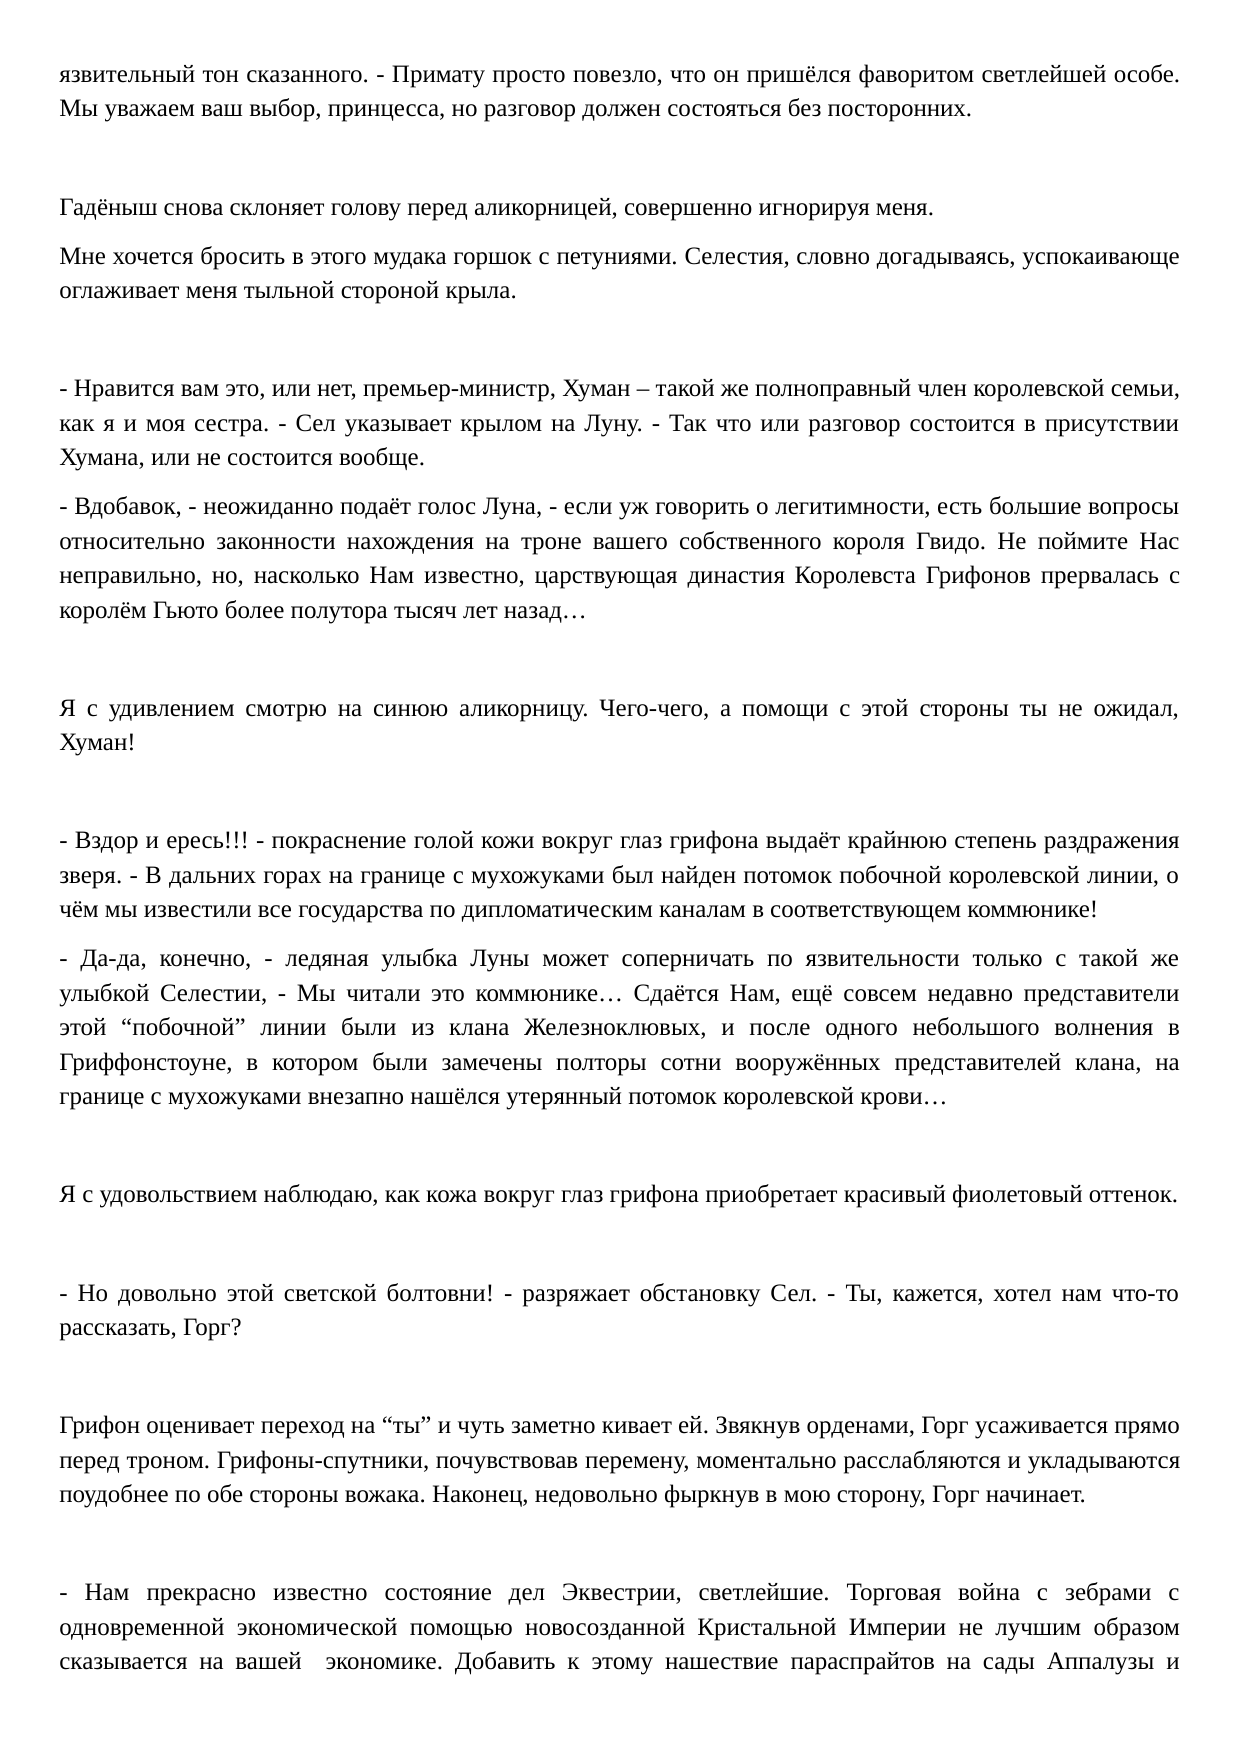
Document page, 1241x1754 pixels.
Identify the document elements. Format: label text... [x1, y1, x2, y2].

text - Вздор и ересь!!! - покраснение голой кожи вокруг глаз грифона выдаёт крайнюю степень раздражения зверя. - В дальних горах на границе с мухожуками был найден потомок побочной королевской линии, о чём мы известили все государства по дипломатическим каналам в соответствующем коммюнике! [59, 826, 1181, 923]
text Я с удовольствием наблюдаю, как кожа вокруг глаз грифона приобретает красивый фиолетовый оттенок. [59, 1179, 1181, 1208]
text язвительный тон сказанного. - Примату просто повезло, что он пришёлся фаворитом светлейшей особе. Мы уважаем ваш выбор, принцесса, но разговор должен состояться без посторонних. [59, 59, 1181, 122]
text - Вдобавок, - неожиданно подаёт голос Луна, - если уж говорить о легитимности, есть большие вопросы относительно законности нахождения на троне вашего собственного короля Гвидо. Не поймите Нас неправильно, но, насколько Нам известно, царствующая династия Королевста Грифонов прервалась с королём Гьюто более полутора тысяч лет назад… [59, 491, 1181, 623]
text - Да-да, конечно, - ледяная улыбка Луны может соперничать по язвительности только с такой же улыбкой Селестии, - Мы читали это коммюнике… Сдаётся Нам, ещё совсем недавно представители этой “побочной” линии были из клана Железноклювых, и после одного небольшого волнения в Гриффонстоуне, в котором были замечены полторы сотни вооружённых представителей клана, на границе с мухожуками внезапно нашёлся утерянный потомок королевской крови… [59, 943, 1181, 1110]
text Гадёныш снова склоняет голову перед аликорницей, совершенно игнорируя меня. [59, 192, 1181, 220]
text Мне хочется бросить в этого мудака горшок с петуниями. Селестия, словно догадываясь, успокаивающе оглаживает меня тыльной стороной крыла. [59, 241, 1181, 304]
text Я с удивлением смотрю на синюю аликорницу. Чего-чего, а помощи с этой стороны ты не ожидал, Хуман! [59, 693, 1181, 756]
text Грифон оценивает переход на “ты” и чуть заметно кивает ей. Звякнув орденами, Горг усаживается прямо перед троном. Грифоны-спутники, почувствовав перемену, моментально расслабляются и укладываются поудобнее по обе стороны вожака. Наконец, недовольно фыркнув в мою сторону, Горг начинает. [59, 1410, 1181, 1508]
text - Но довольно этой светской болтовни! - разряжает обстановку Сел. - Ты, кажется, хотел нам что-то рассказать, Горг? [59, 1278, 1181, 1341]
text - Нравится вам это, или нет, премьер-министр, Хуман – такой же полноправный член королевской семьи, как я и моя сестра. - Сел указывает крылом на Луну. - Так что или разговор состоится в присутствии Хумана, или не состоится вообще. [59, 373, 1181, 471]
text - Нам прекрасно известно состояние дел Эквестрии, светлейшие. Торговая война с зебрами с одновременной экономической помощью новосозданной Кристальной Империи не лучшим образом сказывается на вашей экономике. Добавить к этому нашествие параспрайтов на сады Аппалузы и [59, 1577, 1181, 1675]
